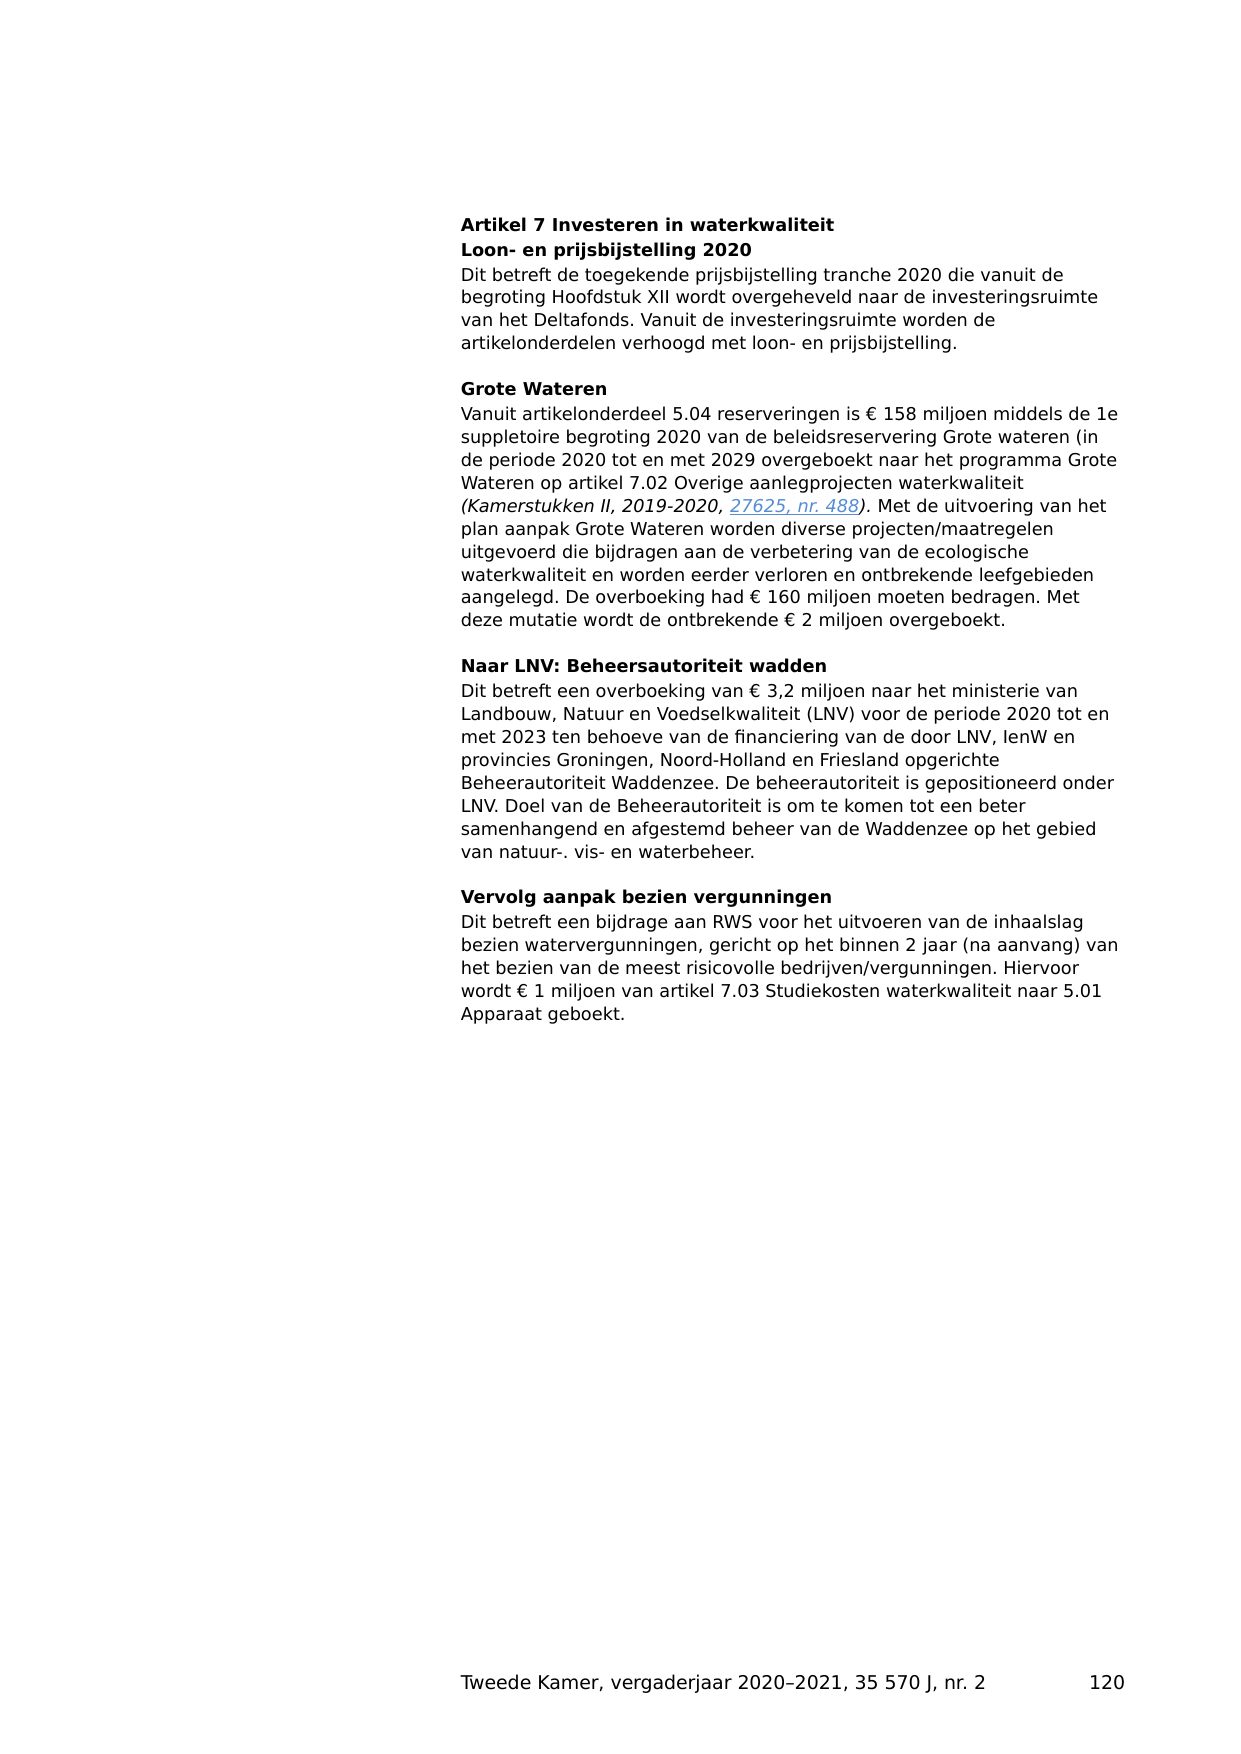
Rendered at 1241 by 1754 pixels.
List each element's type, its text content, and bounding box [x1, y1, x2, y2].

text Vervolg aanpak bezien vergunningen [461, 886, 1125, 908]
text Grote Wateren [461, 377, 1125, 400]
text Vanuit artikelonderdeel 5.04 reserveringen is € 158 miljoen middels de 1e suppletoire begroting 2020 van de beleidsreservering Grote wateren (in de periode 2020 tot en met 2029 overgeboekt naar het programma Grote Wateren op artikel 7.02 Overige aanlegprojecten waterkwaliteit (Kamerstukken II, 2019-2020, 27625, nr. 488). Met de uitvoering van het plan aanpak Grote Wateren worden diverse projecten/maatregelen uitgevoerd die bijdragen aan de verbetering van de ecologische waterkwaliteit en worden eerder verloren en ontbrekende leefgebieden aangelegd. De overboeking had € 160 miljoen moeten bedragen. Met deze mutatie wordt de ontbrekende € 2 miljoen overgeboekt. [461, 402, 1125, 631]
text Dit betreft een overboeking van € 3,2 miljoen naar het ministerie van Landbouw, Natuur en Voedselkwaliteit (LNV) voor de periode 2020 tot en met 2023 ten behoeve van de financiering van de door LNV, IenW en provincies Groningen, Noord-Holland en Friesland opgerichte Beheerautoriteit Waddenzee. De beheerautoriteit is gepositioneerd onder LNV. Doel van de Beheerautoriteit is om te komen tot een beter samenhangend en afgestemd beheer van de Waddenzee op het gebied van natuur-. vis- en waterbeheer. [461, 679, 1125, 863]
text Naar LNV: Beheersautoriteit wadden [461, 654, 1125, 677]
text Artikel 7 Investeren in waterkwaliteit [461, 213, 1125, 236]
text Dit betreft een bijdrage aan RWS voor het uitvoeren van de inhaalslag bezien watervergunningen, gericht op het binnen 2 jaar (na aanvang) van het bezien van de meest risicovolle bedrijven/vergunningen. Hiervoor wordt € 1 miljoen van artikel 7.03 Studiekosten waterkwaliteit naar 5.01 Apparaat geboekt. [461, 911, 1125, 1025]
text Dit betreft de toegekende prijsbijstelling tranche 2020 die vanuit de begroting Hoofdstuk XII wordt overgeheveld naar de investeringsruimte van het Deltafonds. Vanuit de investeringsruimte worden de artikelonderdelen verhoogd met loon- en prijsbijstelling. [461, 263, 1125, 354]
text Loon- en prijsbijstelling 2020 [461, 238, 1125, 261]
